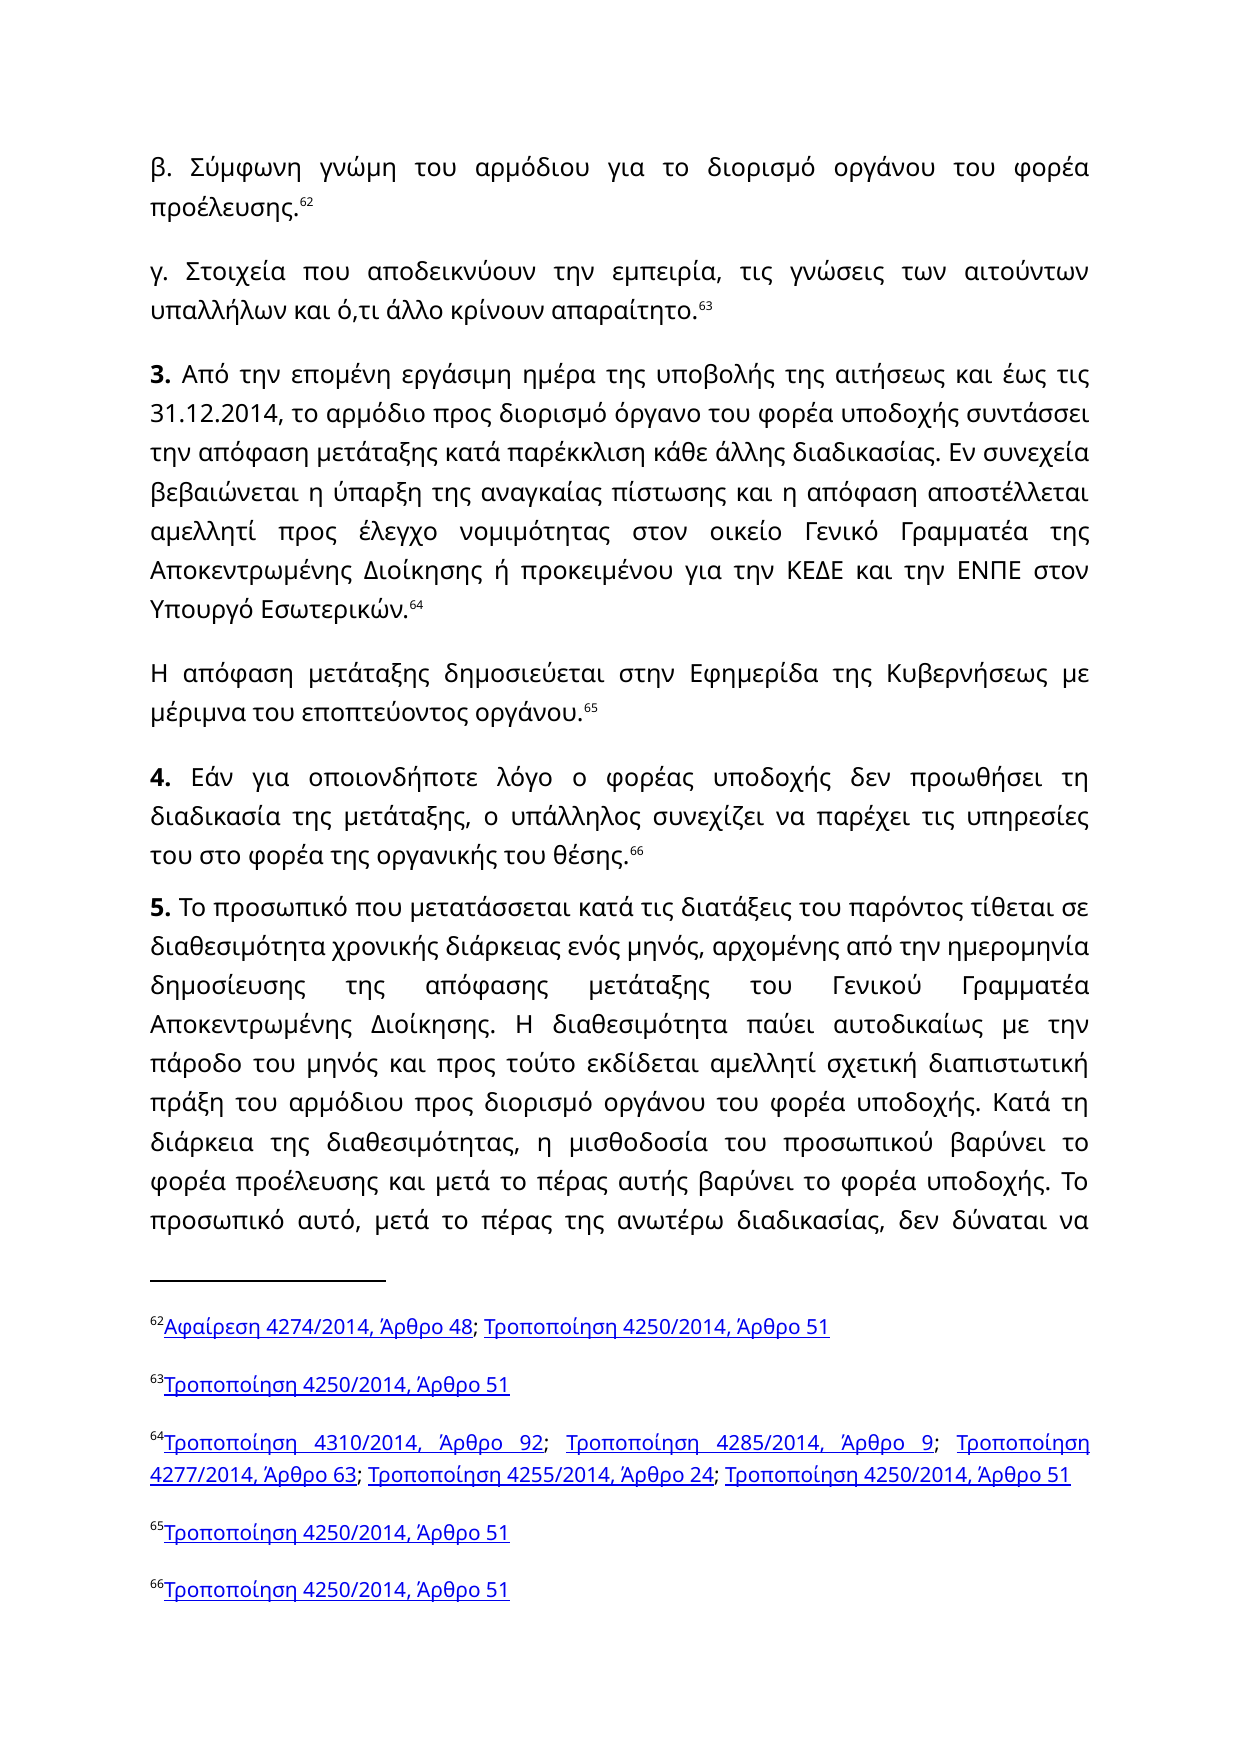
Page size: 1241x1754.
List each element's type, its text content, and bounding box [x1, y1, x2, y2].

text 3. Από την επομένη εργάσιμη ημέρα της υποβολής της αιτήσεως και έως τις 31.12.2014, το αρμόδιο προς διορισμό όργανο του φορέα υποδοχής συντάσσει την απόφαση μετάταξης κατά παρέκκλιση κάθε άλλης διαδικασίας. Εν συνεχεία βεβαιώνεται η ύπαρξη της αναγκαίας πίστωσης και η απόφαση αποστέλλεται αμελλητί προς έλεγχο νομιμότητας στον οικείο Γενικό Γραμματέα της Αποκεντρωμένης Διοίκησης ή προκειμένου για την ΚΕΔΕ και την ΕΝΠΕ στον Υπουργό Εσωτερικών. [150, 357, 1090, 626]
text γ. Στοιχεία που αποδεικνύουν την εμπειρία, τις γνώσεις των αιτούντων υπαλλήλων και ό,τι άλλο κρίνουν απαραίτητο. [150, 253, 1090, 327]
text 5. Το προσωπικό που μετατάσσεται κατά τις διατάξεις του παρόντος τίθεται σε διαθεσιμότητα χρονικής διάρκειας ενός μηνός, αρχομένης από την ημερομηνία δημοσίευσης της απόφασης μετάταξης του Γενικού Γραμματέα Αποκεντρωμένης Διοίκησης. Η διαθεσιμότητα παύει αυτοδικαίως με την πάροδο του μηνός και προς τούτο εκδίδεται αμελλητί σχετική διαπιστωτική πράξη του αρμόδιου προς διορισμό οργάνου του φορέα υποδοχής. Κατά τη διάρκεια της διαθεσιμότητας, η μισθοδοσία του προσωπικού βαρύνει το φορέα προέλευσης και μετά το πέρας αυτής βαρύνει το φορέα υποδοχής. Το προσωπικό αυτό, μετά το πέρας της ανωτέρω διαδικασίας, δεν δύναται να [150, 889, 1090, 1237]
text 4. Εάν για οποιονδήποτε λόγο ο φορέας υποδοχής δεν προωθήσει τη διαδικασία της μετάταξης, ο υπάλληλος συνεχίζει να παρέχει τις υπηρεσίες του στο φορέα της οργανικής του θέσης. [150, 759, 1090, 872]
text β. Σύμφωνη γνώμη του αρμόδιου για το διορισμό οργάνου του φορέα προέλευσης. [150, 150, 1090, 223]
text Η απόφαση μετάταξης δημοσιεύεται στην Εφημερίδα της Κυβερνήσεως με μέριμνα του εποπτεύοντος οργάνου. [150, 656, 1090, 729]
text Τροποποίηση 4310/2014, Άρθρο 92; Τροποποίηση 4285/2014, Άρθρο 9; Τροποποίηση 4277/2014, Άρθρο 63; Τροποποίηση 4255/2014, Άρθρο 24; Τροποποίηση 4250/2014, Άρθρο 51 [150, 1428, 1090, 1489]
text Τροποποίηση 4250/2014, Άρθρο 51 [150, 1370, 1090, 1398]
text Τροποποίηση 4250/2014, Άρθρο 51 [150, 1576, 1090, 1604]
text Αφαίρεση 4274/2014, Άρθρο 48; Τροποποίηση 4250/2014, Άρθρο 51 [150, 1312, 1090, 1341]
text Τροποποίηση 4250/2014, Άρθρο 51 [150, 1518, 1090, 1546]
